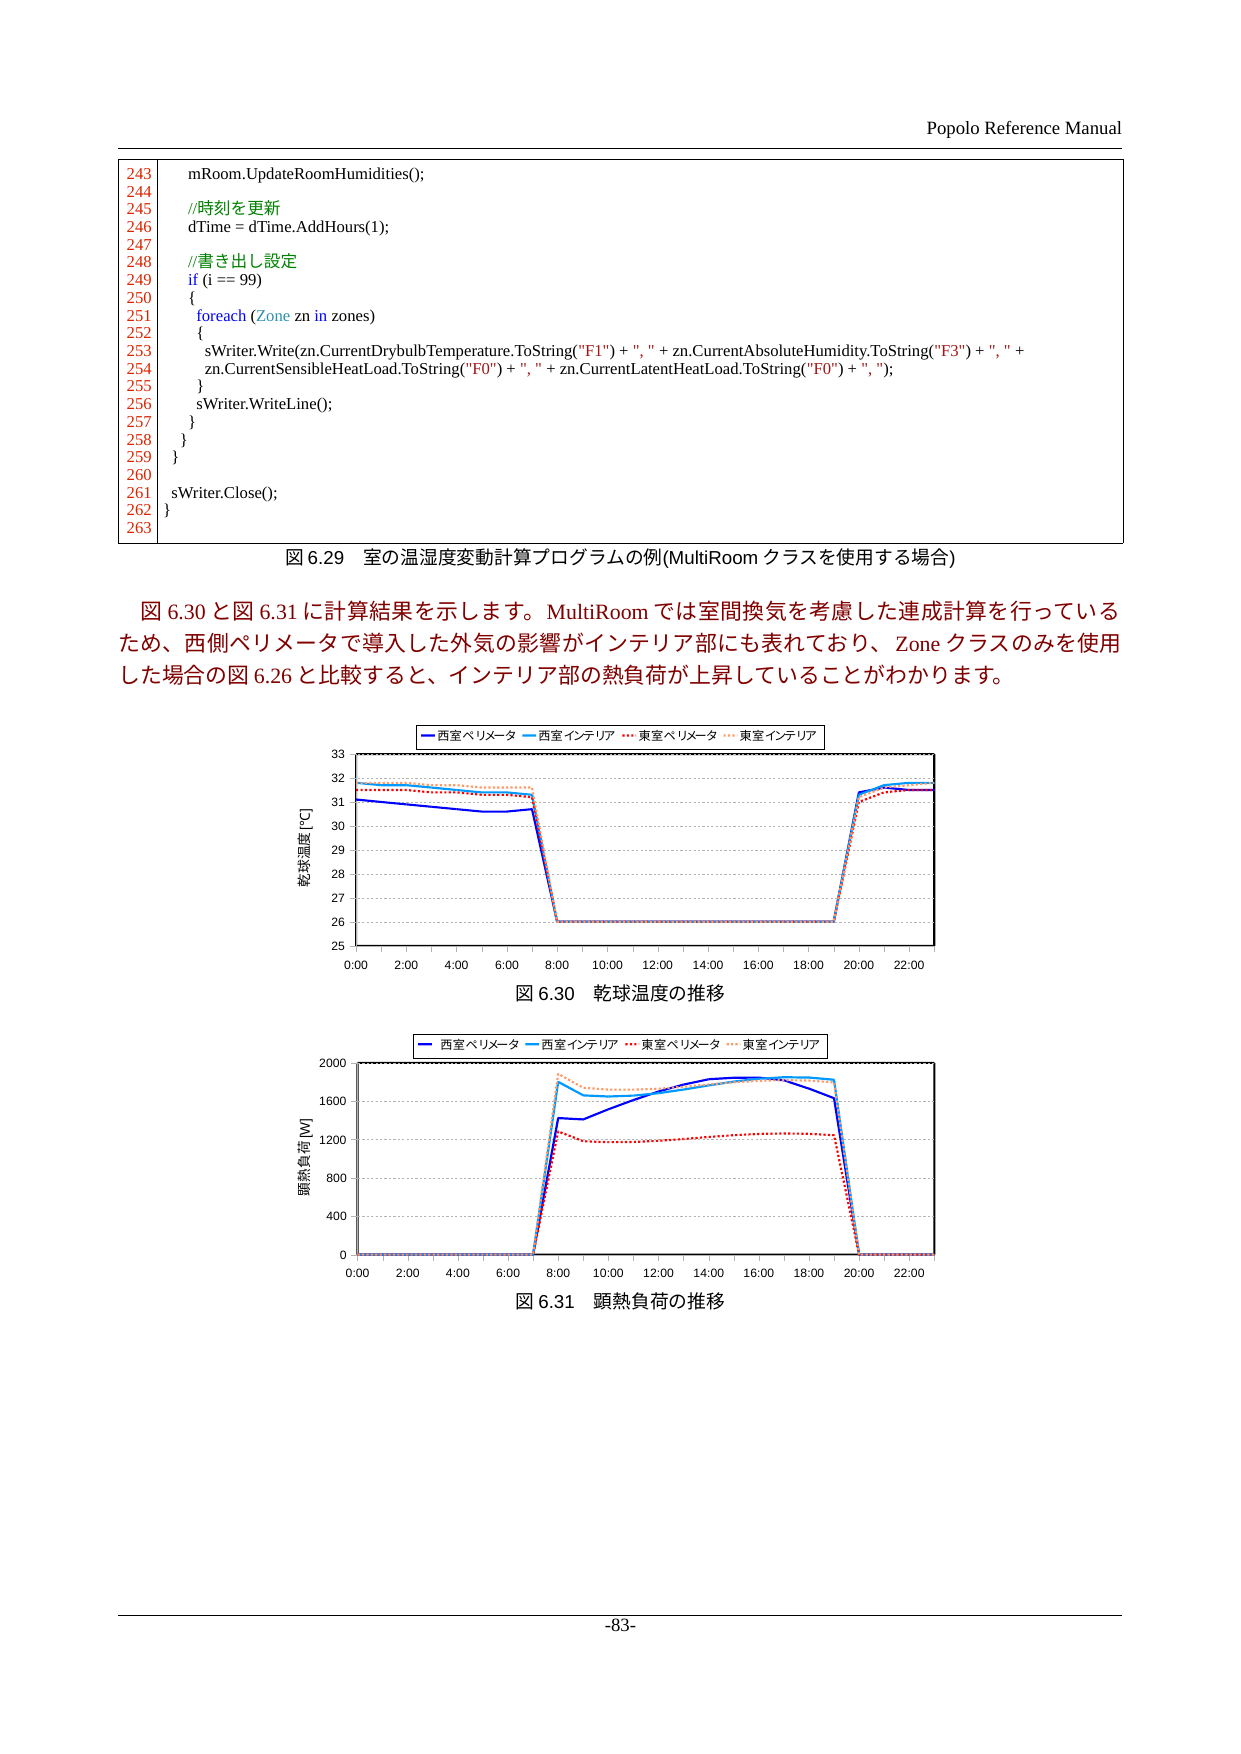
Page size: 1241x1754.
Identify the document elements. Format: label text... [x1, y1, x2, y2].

text 図6.30 乾球温度の推移 [118, 714, 1122, 1005]
text 図6.31 顕熱負荷の推移 [118, 1030, 1122, 1314]
text 図6.30と図6.31に計算結果を示します。MultiRoomでは室間換気を考慮した連成計算を行っているため、西側ペリメータで導入した外気の影響がインテリア部にも表れており、Zoneクラスのみを使用した場合の図6.26と比較すると、インテリア部の熱負荷が上昇していることがわかります。 [118, 594, 1122, 689]
table_header mRoom.UpdateRoomHumidities(); //時刻を更新 dTime = dTime.AddHours(1); //書き出し設定 if (i == 99) { foreach (Zone zn in zones) { sWriter.Write(zn.CurrentDrybulbTemperature.ToString("F1") + ", " + zn.CurrentAbsoluteHumidity.ToString("F3") + ", " + zn.CurrentSensibleHeatLoad.ToString("F0") + ", " + zn.CurrentLatentHeatLoad.ToString("F0") + ", "); } sWriter.WriteLine(); } } } sWriter.Close(); } [158, 160, 1123, 543]
table_header 243 244 245 246 247 248 249 250 251 252 253 254 255 256 257 258 259 260 261 262 263 [119, 160, 157, 543]
text 図6.29 室の温湿度変動計算プログラムの例(MultiRoomクラスを使用する場合) [118, 544, 1122, 570]
